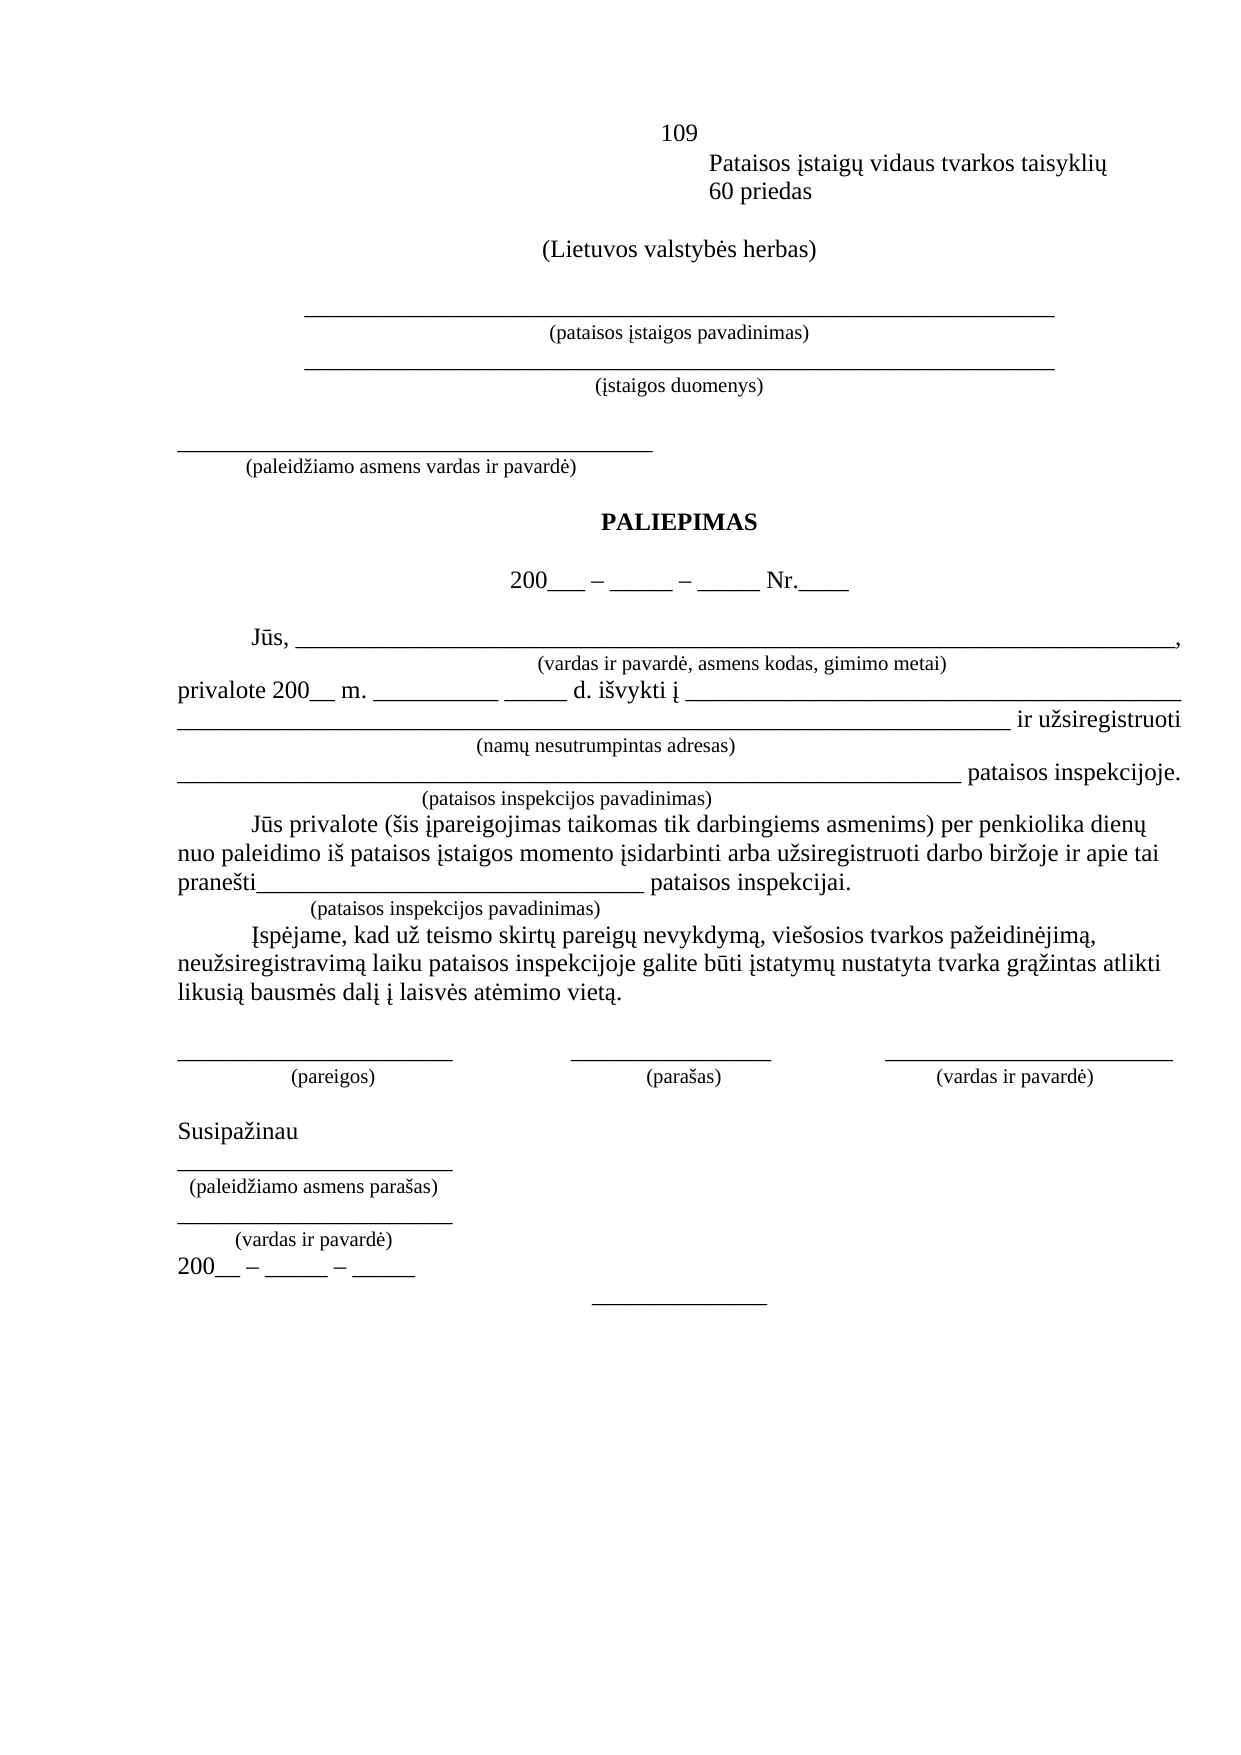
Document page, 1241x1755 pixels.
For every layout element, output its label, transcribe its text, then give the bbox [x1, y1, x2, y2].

text PALIEPIMAS [177, 507, 1181, 536]
text 200___ – _____ – _____ Nr.____ [177, 565, 1181, 593]
text ______________________ [177, 1198, 1181, 1227]
text ______________________ [177, 1145, 1181, 1174]
text ir užsiregistruoti [177, 704, 1181, 733]
text Įspėjame, kad už teismo skirtų pareigų nevykdymą, viešosios tvarkos pažeidinėjimą, [177, 920, 1181, 948]
text 60 priedas [177, 176, 1181, 205]
text ____________________________________________________________ [177, 291, 1181, 320]
text ______________________________________ [177, 426, 1181, 454]
text ____________________________________________________________ [177, 344, 1181, 373]
text (paleidžiamo asmens vardas ir pavardė) [177, 454, 1181, 478]
text (Lietuvos valstybės herbas) [177, 234, 1181, 263]
text privalote 200__ m. __________ _____ d. išvykti į [177, 675, 1181, 704]
text 200__ – _____ – _____ [177, 1251, 1181, 1279]
text ______________________ ________________ _______________________ [177, 1035, 1181, 1063]
text neužsiregistravimą laiku pataisos inspekcijoje galite būti įstatymų nustatyta tvarka grąžintas atlikti [177, 948, 1181, 977]
text (pataisos inspekcijos pavadinimas) [177, 785, 1181, 809]
text pranešti_______________________________ pataisos inspekcijai. [177, 867, 1181, 896]
text (pataisos inspekcijos pavadinimas) [177, 896, 1181, 920]
text Jūs, , [177, 622, 1181, 651]
text (paleidžiamo asmens parašas) [177, 1174, 1181, 1198]
text ______________ [177, 1279, 1181, 1308]
text (vardas ir pavardė, asmens kodas, gimimo metai) [177, 651, 1181, 675]
text (vardas ir pavardė) [177, 1227, 1181, 1251]
text likusią bausmės dalį į laisvės atėmimo vietą. [177, 977, 1181, 1006]
text nuo paleidimo iš pataisos įstaigos momento įsidarbinti arba užsiregistruoti darbo biržoje ir apie tai [177, 838, 1181, 867]
text (pareigos) (parašas) (vardas ir pavardė) [177, 1063, 1181, 1088]
text (namų nesutrumpintas adresas) [177, 733, 1181, 757]
text (pataisos įstaigos pavadinimas) [177, 320, 1181, 344]
text Susipažinau [177, 1116, 1181, 1145]
text Jūs privalote (šis įpareigojimas taikomas tik darbingiems asmenims) per penkiolika dienų [177, 809, 1181, 838]
text pataisos inspekcijoje. [177, 757, 1181, 785]
text Pataisos įstaigų vidaus tvarkos taisyklių [709, 148, 1181, 176]
text (įstaigos duomenys) [177, 373, 1181, 397]
